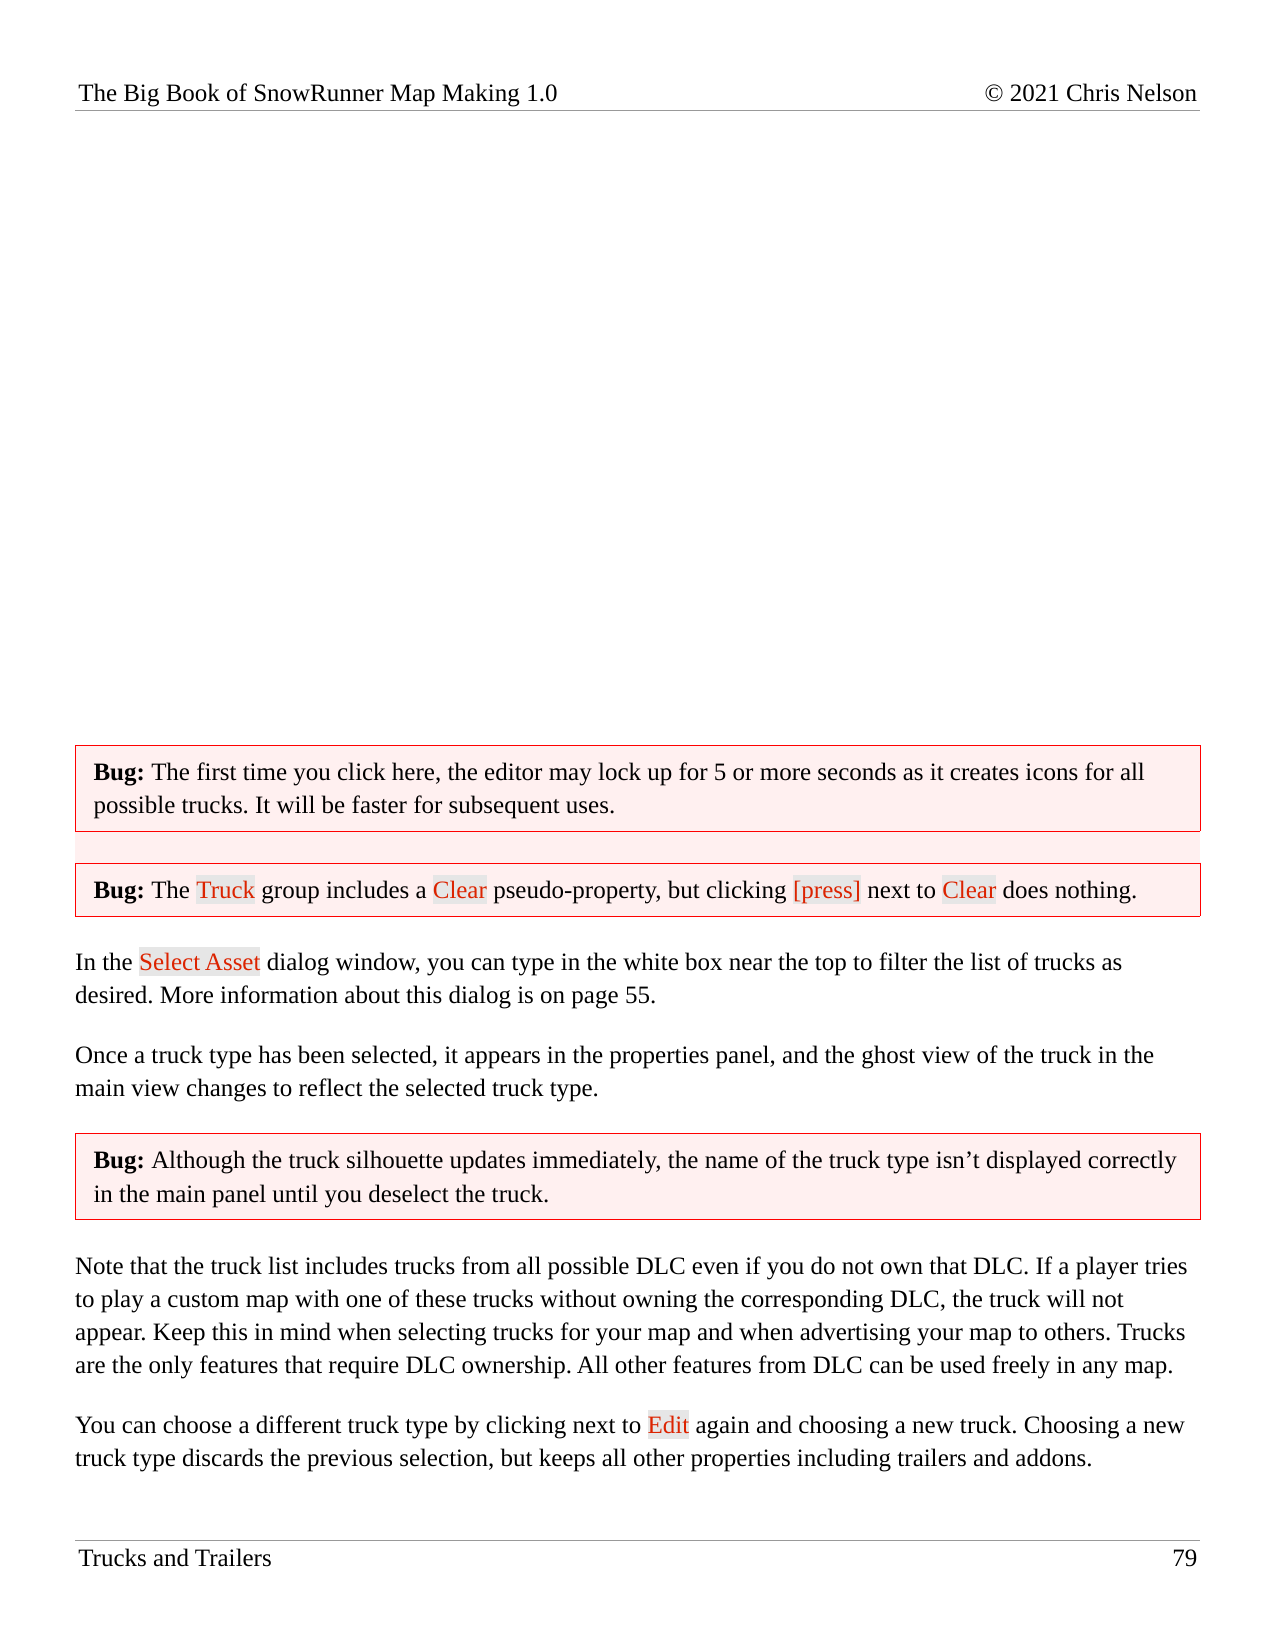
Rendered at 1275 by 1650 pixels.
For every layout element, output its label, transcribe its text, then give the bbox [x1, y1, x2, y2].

text Once a truck type has been selected, it appears in the properties panel, and the ghost view of the truck in the main view changes to reflect the selected truck type. [75, 1040, 1200, 1102]
text Note that the truck list includes trucks from all possible DLC even if you do not own that DLC. If a player tries to play a custom map with one of these trucks without owning the corresponding DLC, the truck will not appear. Keep this in mind when selecting trucks for your map and when advertising your map to others. Trucks are the only features that require DLC ownership. All other features from DLC can be used freely in any map. [75, 1251, 1200, 1379]
list The Truck group includes a Clear pseudo-property, but clicking [press] next to Clear does nothing. [76, 864, 1200, 916]
list Although the truck silhouette updates immediately, the name of the truck type isn’t displayed correctly in the main panel until you deselect the truck. [76, 1134, 1200, 1219]
list The first time you click here, the editor may lock up for 5 or more seconds as it creates icons for all possible trucks. It will be faster for subsequent uses. [76, 746, 1200, 831]
text You can choose a different truck type by clicking next to Edit again and choosing a new truck. Choosing a new truck type discards the previous selection, but keeps all other properties including trailers and addons. [75, 1410, 1200, 1472]
text In the Select Asset dialog window, you can type in the white box near the top to filter the list of trucks as desired. More information about this dialog is on page 55. [75, 947, 1200, 1009]
